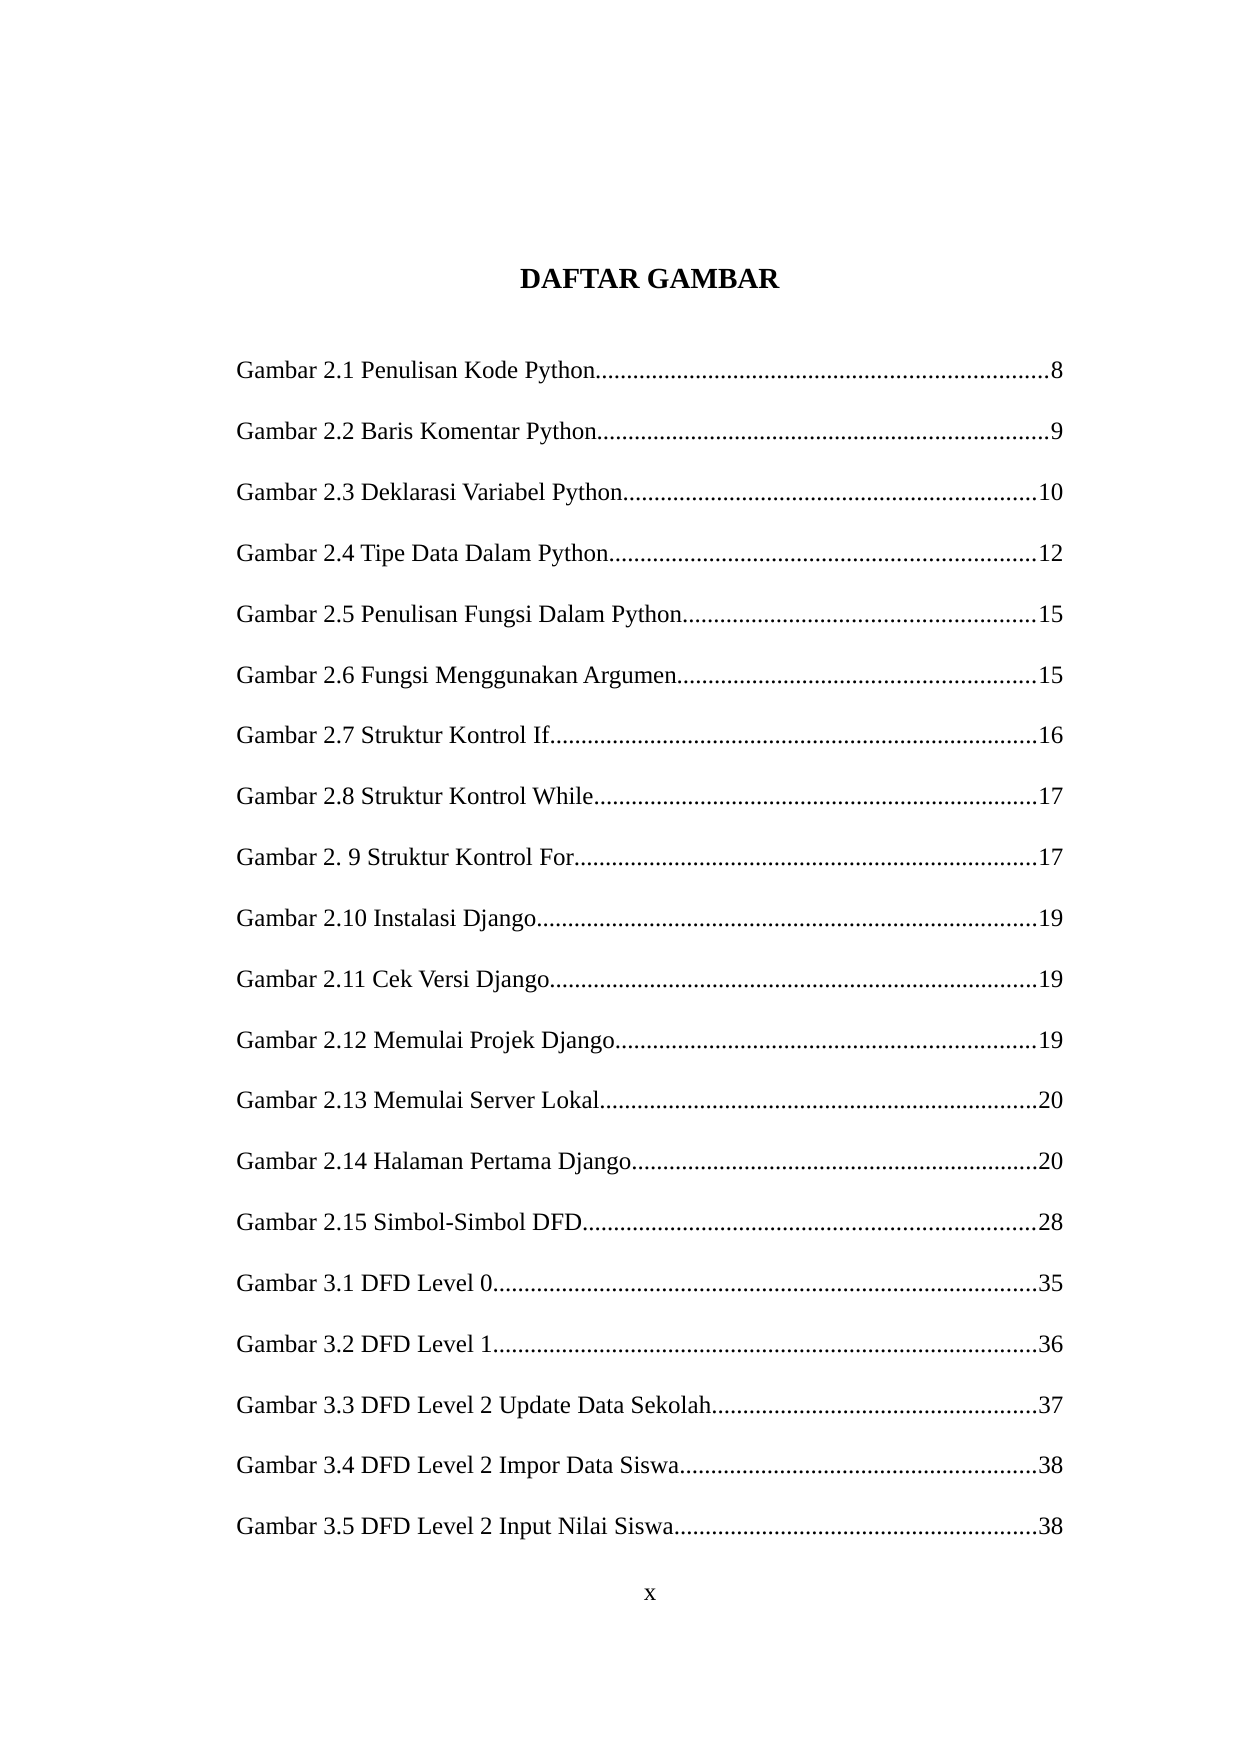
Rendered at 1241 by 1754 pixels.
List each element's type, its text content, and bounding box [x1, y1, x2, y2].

text Gambar 2.13 Memulai Server Lokal 20 [236, 1086, 1063, 1114]
text Gambar 2.14 Halaman Pertama Django 20 [236, 1146, 1063, 1175]
text Gambar 2.1 Penulisan Kode Python 8 [236, 356, 1063, 384]
text Gambar 2.4 Tipe Data Dalam Python 12 [236, 538, 1063, 567]
text Gambar 2.6 Fungsi Menggunakan Argumen 15 [236, 660, 1063, 688]
text Gambar 3.1 DFD Level 0 35 [236, 1268, 1063, 1297]
text Gambar 2.5 Penulisan Fungsi Dalam Python 15 [236, 599, 1063, 628]
subtitle DAFTAR GAMBAR [236, 261, 1063, 294]
text Gambar 2.10 Instalasi Django 19 [236, 903, 1063, 932]
text Gambar 3.5 DFD Level 2 Input Nilai Siswa 38 [236, 1511, 1063, 1540]
text Gambar 3.2 DFD Level 1 36 [236, 1329, 1063, 1358]
text Gambar 2.2 Baris Komentar Python 9 [236, 416, 1063, 445]
text Gambar 2.15 Simbol-Simbol DFD 28 [236, 1207, 1063, 1236]
text Gambar 2.8 Struktur Kontrol While 17 [236, 781, 1063, 810]
text Gambar 2.7 Struktur Kontrol If 16 [236, 721, 1063, 749]
text Gambar 2.3 Deklarasi Variabel Python 10 [236, 477, 1063, 506]
text Gambar 3.4 DFD Level 2 Impor Data Siswa 38 [236, 1451, 1063, 1479]
text Gambar 3.3 DFD Level 2 Update Data Sekolah 37 [236, 1390, 1063, 1418]
text Gambar 2. 9 Struktur Kontrol For 17 [236, 842, 1063, 871]
text Gambar 2.11 Cek Versi Django 19 [236, 964, 1063, 993]
text Gambar 2.12 Memulai Projek Django 19 [236, 1025, 1063, 1053]
